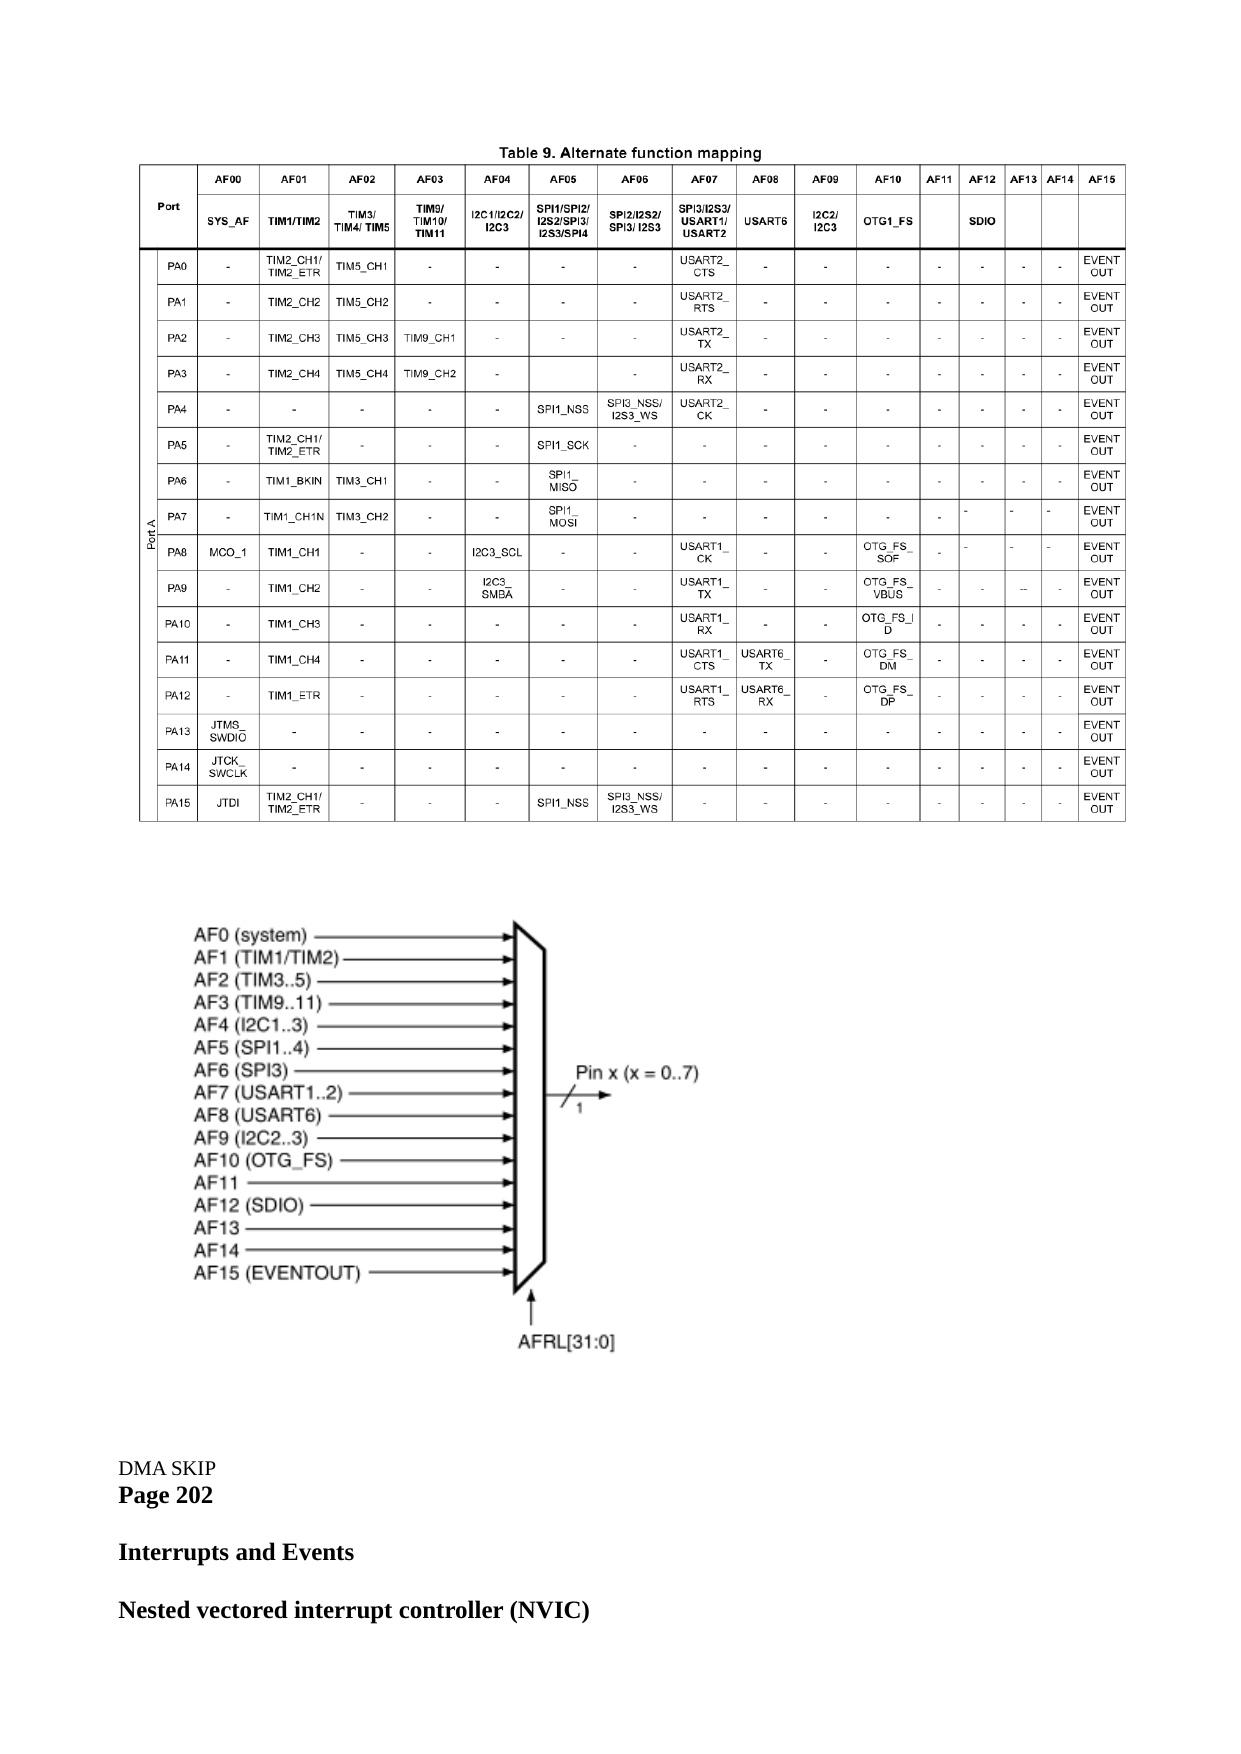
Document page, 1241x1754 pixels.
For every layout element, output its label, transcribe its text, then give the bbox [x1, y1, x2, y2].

text Interrupts and Events [118, 1537, 1122, 1566]
text Page 202 [118, 1480, 1122, 1509]
text DMA SKIP [118, 1456, 1122, 1480]
picture [134, 140, 1139, 831]
picture [167, 906, 723, 1363]
text Nested vectored interrupt controller (NVIC) [118, 1595, 1122, 1624]
